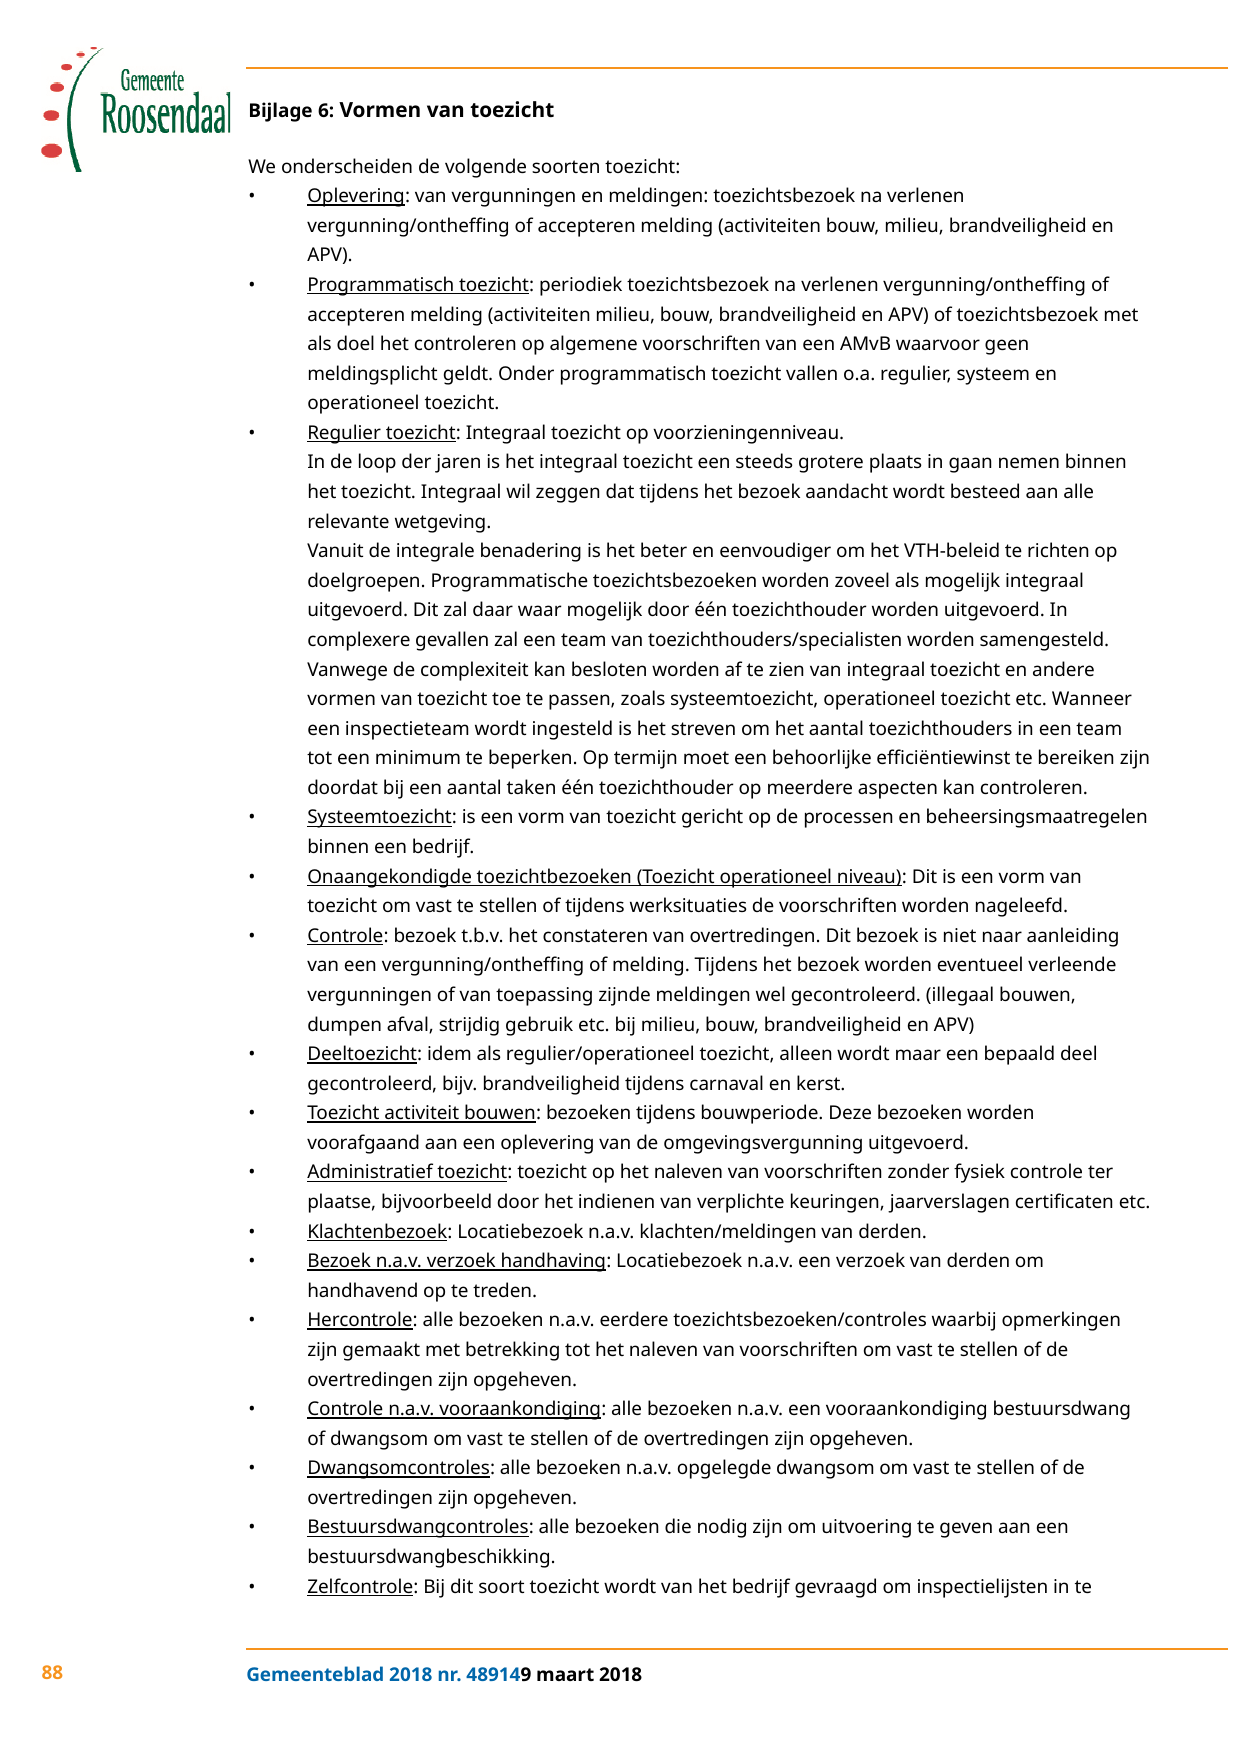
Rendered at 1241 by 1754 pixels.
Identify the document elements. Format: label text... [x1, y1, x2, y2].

list Controle: bezoek t.b.v. het constateren van overtredingen. Dit bezoek is niet naar aanleiding van een vergunning/ontheffing of melding. Tijdens het bezoek worden eventueel verleende vergunningen of van toepassing zijnde meldingen wel gecontroleerd. (illegaal bouwen, dumpen afval, strijdig gebruik etc. bij milieu, bouw, brandveiligheid en APV) [248, 922, 1152, 1037]
list Vanuit de integrale benadering is het beter en eenvoudiger om het VTH-beleid te richten op doelgroepen. Programmatische toezichtsbezoeken worden zoveel als mogelijk integraal uitgevoerd. Dit zal daar waar mogelijk door één toezichthouder worden uitgevoerd. In complexere gevallen zal een team van toezichthouders/specialisten worden samengesteld. Vanwege de complexiteit kan besloten worden af te zien van integraal toezicht en andere vormen van toezicht toe te passen, zoals systeemtoezicht, operationeel toezicht etc. Wanneer een inspectieteam wordt ingesteld is het streven om het aantal toezichthouders in een team tot een minimum te beperken. Op termijn moet een behoorlijke efficiëntiewinst te bereiken zijn doordat bij een aantal taken één toezichthouder op meerdere aspecten kan controleren. [248, 537, 1152, 800]
list Bestuursdwangcontroles: alle bezoeken die nodig zijn om uitvoering te geven aan een bestuursdwangbeschikking. [248, 1514, 1152, 1569]
text Bijlage 6: Vormen van toezicht [248, 95, 1152, 123]
list Administratief toezicht: toezicht op het naleven van voorschriften zonder fysiek controle ter plaatse, bijvoorbeeld door het indienen van verplichte keuringen, jaarverslagen certificaten etc. [248, 1159, 1152, 1214]
list Bezoek n.a.v. verzoek handhaving: Locatiebezoek n.a.v. een verzoek van derden om handhavend op te treden. [248, 1247, 1152, 1303]
list Deeltoezicht: idem als regulier/operationeel toezicht, alleen wordt maar een bepaald deel gecontroleerd, bijv. brandveiligheid tijdens carnaval en kerst. [248, 1040, 1152, 1096]
list Dwangsomcontroles: alle bezoeken n.a.v. opgelegde dwangsom om vast te stellen of de overtredingen zijn opgeheven. [248, 1454, 1152, 1510]
list Onaangekondigde toezichtbezoeken (Toezicht operationeel niveau): Dit is een vorm van toezicht om vast te stellen of tijdens werksituaties de voorschriften worden nageleefd. [248, 863, 1152, 918]
list Zelfcontrole: Bij dit soort toezicht wordt van het bedrijf gevraagd om inspectielijsten in te [248, 1573, 1152, 1599]
list Klachtenbezoek: Locatiebezoek n.a.v. klachten/meldingen van derden. [248, 1218, 1152, 1244]
picture [41, 47, 231, 172]
list Oplevering: van vergunningen en meldingen: toezichtsbezoek na verlenen vergunning/ontheffing of accepteren melding (activiteiten bouw, milieu, brandveiligheid en APV). [248, 182, 1152, 267]
list Toezicht activiteit bouwen: bezoeken tijdens bouwperiode. Deze bezoeken worden voorafgaand aan een oplevering van de omgevingsvergunning uitgevoerd. [248, 1099, 1152, 1155]
list In de loop der jaren is het integraal toezicht een steeds grotere plaats in gaan nemen binnen het toezicht. Integraal wil zeggen dat tijdens het bezoek aandacht wordt besteed aan alle relevante wetgeving. [248, 449, 1152, 534]
list Controle n.a.v. vooraankondiging: alle bezoeken n.a.v. een vooraankondiging bestuursdwang of dwangsom om vast te stellen of de overtredingen zijn opgeheven. [248, 1395, 1152, 1451]
list Regulier toezicht: Integraal toezicht op voorzieningenniveau. [248, 419, 1152, 445]
list Systeemtoezicht: is een vorm van toezicht gericht op de processen en beheersingsmaatregelen binnen een bedrijf. [248, 804, 1152, 859]
text We onderscheiden de volgende soorten toezicht: [248, 153, 1152, 179]
list Programmatisch toezicht: periodiek toezichtsbezoek na verlenen vergunning/ontheffing of accepteren melding (activiteiten milieu, bouw, brandveiligheid en APV) of toezichtsbezoek met als doel het controleren op algemene voorschriften van een AMvB waarvoor geen meldingsplicht geldt. Onder programmatisch toezicht vallen o.a. regulier, systeem en operationeel toezicht. [248, 271, 1152, 415]
list Hercontrole: alle bezoeken n.a.v. eerdere toezichtsbezoeken/controles waarbij opmerkingen zijn gemaakt met betrekking tot het naleven van voorschriften om vast te stellen of de overtredingen zijn opgeheven. [248, 1307, 1152, 1392]
